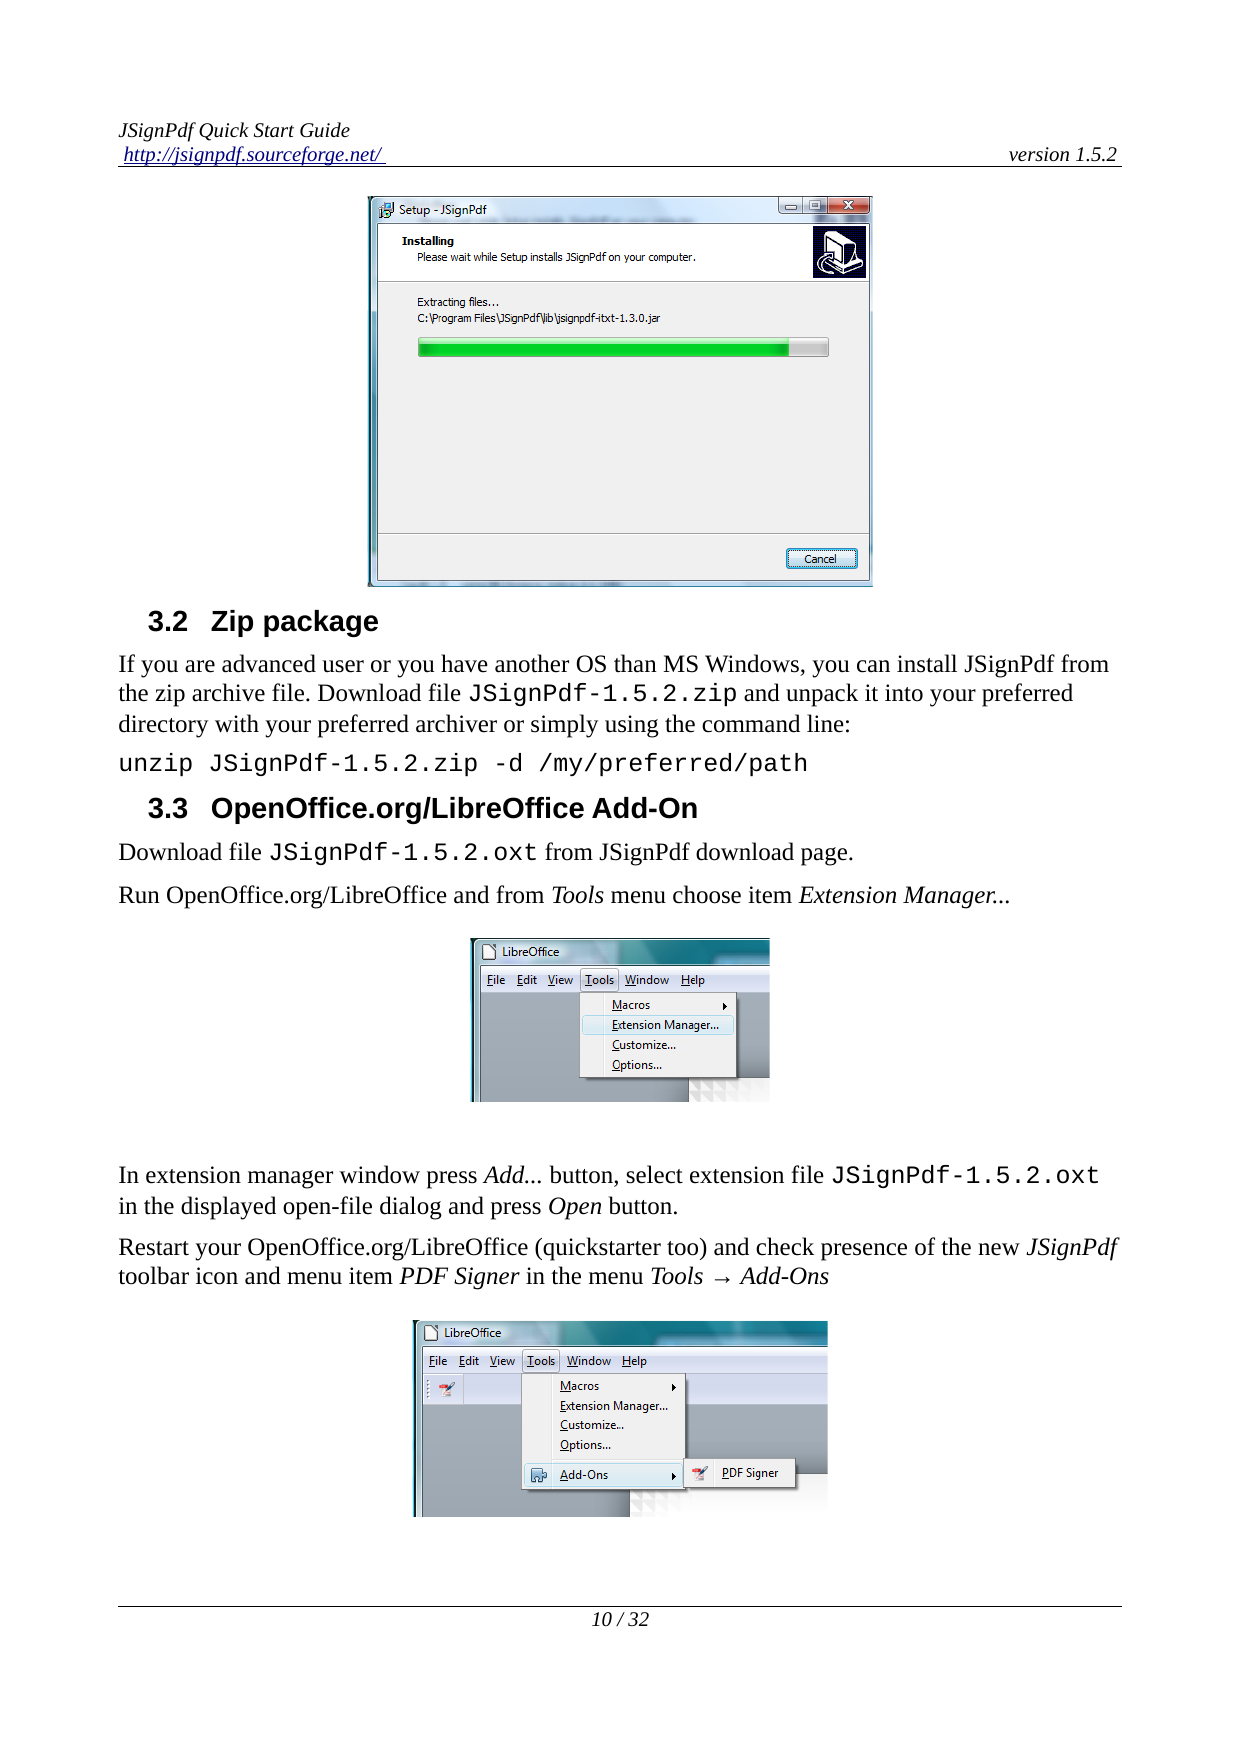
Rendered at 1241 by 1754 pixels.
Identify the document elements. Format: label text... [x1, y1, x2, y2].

text In extension manager window press Add... button, select extension file JSignPdf-1.5.2.oxt in the displayed open-file dialog and press Open button. [118, 1160, 1122, 1220]
picture [367, 196, 873, 587]
subtitle Zip package [148, 587, 1116, 638]
text Restart your OpenOffice.org/LibreOffice (quickstarter too) and check presence of the new JSignPdf toolbar icon and menu item PDF Signer in the menu Tools → Add-Ons [118, 1232, 1122, 1290]
text unzip JSignPdf-1.5.2.zip -d /my/preferred/path [118, 750, 1122, 779]
picture [412, 1320, 828, 1517]
text If you are advanced user or you have another OS than MS Windows, you can install JSignPdf from the zip archive file. Download file JSignPdf-1.5.2.zip and unpack it into your preferred directory with your preferred archiver or simply using the command line: [118, 649, 1122, 738]
picture [470, 938, 770, 1102]
subtitle OpenOffice.org/LibreOffice Add-On [148, 791, 1116, 825]
text Run OpenOffice.org/LibreOffice and from Tools menu choose item Extension Manager... [118, 880, 1122, 909]
text Download file JSignPdf-1.5.2.oxt from JSignPdf download page. [118, 837, 1122, 867]
